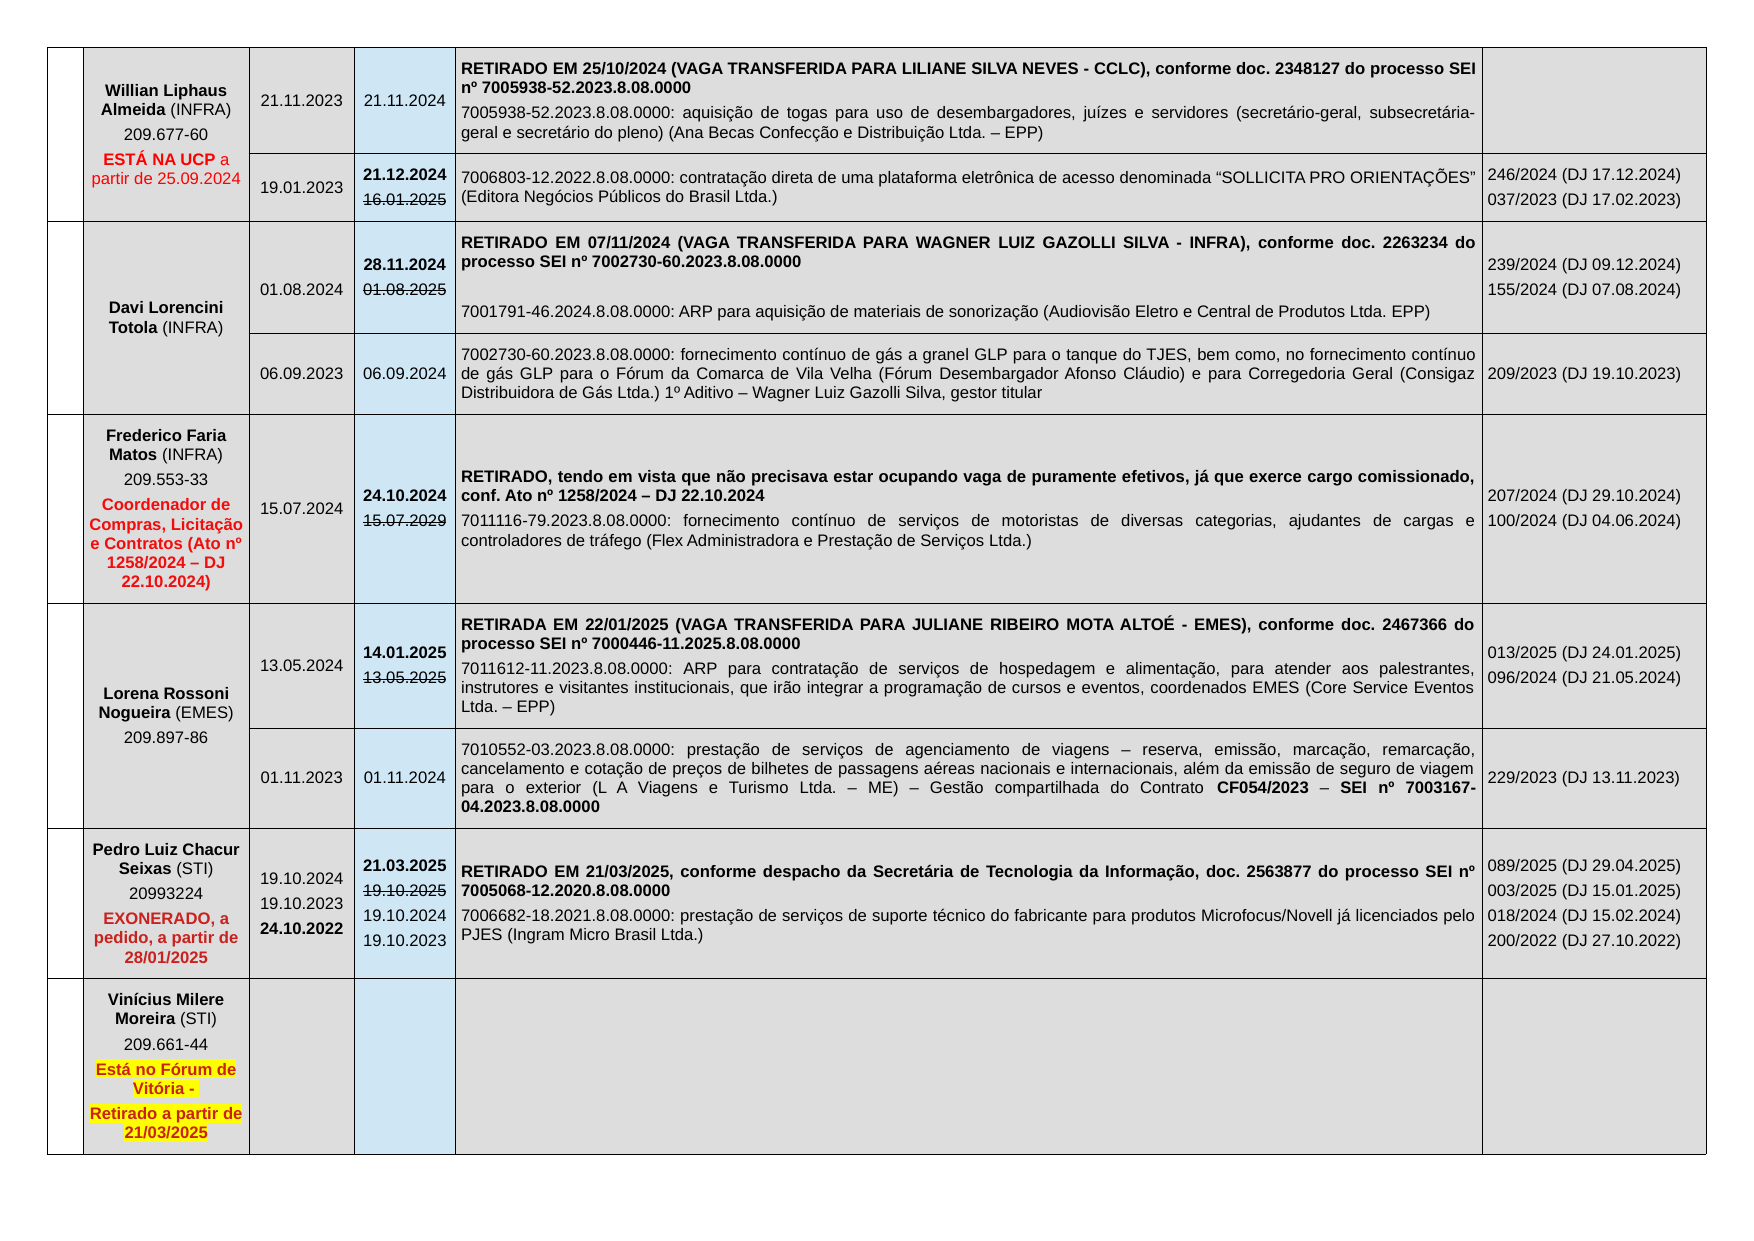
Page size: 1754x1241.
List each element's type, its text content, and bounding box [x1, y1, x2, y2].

table_cell 7002730-60.2023.8.08.0000: fornecimento contínuo de gás a granel GLP para o tanque do TJES, bem como, no fornecimento contínuo de gás GLP para o Fórum da Comarca de Vila Velha (Fórum Desembargador Afonso Cláudio) e para Corregedoria Geral (Consigaz Distribuidora de Gás Ltda.) 1º Aditivo – Wagner Luiz Gazolli Silva, gestor titular [456, 334, 1482, 414]
table_cell RETIRADO EM 07/11/2024 (VAGA TRANSFERIDA PARA WAGNER LUIZ GAZOLLI SILVA - INFRA), conforme doc. 2263234 do processo SEI nº 7002730-60.2023.8.08.0000 7001791-46.2024.8.08.0000: ARP para aquisição de materiais de sonorização (Audiovisão Eletro e Central de Produtos Ltda. EPP) [456, 222, 1482, 333]
table_cell Lorena Rossoni Nogueira (EMES) 209.897-86 [84, 604, 249, 828]
table_cell [48, 48, 83, 221]
table_cell Frederico Faria Matos (INFRA) 209.553-33 Coordenador de Compras, Licitação e Contratos (Ato nº 1258/2024 – DJ 22.10.2024) [84, 415, 249, 603]
table_cell Willian Liphaus Almeida (INFRA) 209.677-60 ESTÁ NA UCP a partir de 25.09.2024 [84, 48, 249, 221]
table_cell Davi Lorencini Totola (INFRA) [84, 222, 249, 414]
table_cell [48, 829, 83, 978]
table_cell 01.08.2024 [250, 222, 354, 333]
table_cell [355, 979, 455, 1154]
table_cell RETIRADO, tendo em vista que não precisava estar ocupando vaga de puramente efetivos, já que exerce cargo comissionado, conf. Ato nº 1258/2024 – DJ 22.10.2024 7011116-79.2023.8.08.0000: fornecimento contínuo de serviços de motoristas de diversas categorias, ajudantes de cargas e controladores de tráfego (Flex Administradora e Prestação de Serviços Ltda.) [456, 415, 1482, 603]
table_cell 21.03.2025 19.10.2025 19.10.2024 19.10.2023 [355, 829, 455, 978]
table_cell 207/2024 (DJ 29.10.2024) 100/2024 (DJ 04.06.2024) [1483, 415, 1706, 603]
table_cell 209/2023 (DJ 19.10.2023) [1483, 334, 1706, 414]
table_cell 7010552-03.2023.8.08.0000: prestação de serviços de agenciamento de viagens – reserva, emissão, marcação, remarcação, cancelamento e cotação de preços de bilhetes de passagens aéreas nacionais e internacionais, além da emissão de seguro de viagem para o exterior (L A Viagens e Turismo Ltda. – ME) – Gestão compartilhada do Contrato CF054/2023 – SEI nº 7003167-04.2023.8.08.0000 [456, 729, 1482, 828]
table_cell 19.01.2023 [250, 154, 354, 221]
table_cell [48, 604, 83, 828]
table_cell [1483, 979, 1706, 1154]
table_cell [48, 415, 83, 603]
table_cell 229/2023 (DJ 13.11.2023) [1483, 729, 1706, 828]
table_cell 013/2025 (DJ 24.01.2025) 096/2024 (DJ 21.05.2024) [1483, 604, 1706, 728]
table_cell [250, 979, 354, 1154]
table_cell 01.11.2024 [355, 729, 455, 828]
table_cell [48, 222, 83, 414]
table_cell 24.10.2024 15.07.2029 [355, 415, 455, 603]
table_cell 239/2024 (DJ 09.12.2024) 155/2024 (DJ 07.08.2024) [1483, 222, 1706, 333]
table_cell [456, 979, 1482, 1154]
table_cell [1483, 48, 1706, 153]
table_cell 246/2024 (DJ 17.12.2024) 037/2023 (DJ 17.02.2023) [1483, 154, 1706, 221]
table_cell RETIRADA EM 22/01/2025 (VAGA TRANSFERIDA PARA JULIANE RIBEIRO MOTA ALTOÉ - EMES), conforme doc. 2467366 do processo SEI nº 7000446-11.2025.8.08.0000 7011612-11.2023.8.08.0000: ARP para contratação de serviços de hospedagem e alimentação, para atender aos palestrantes, instrutores e visitantes institucionais, que irão integrar a programação de cursos e eventos, coordenados EMES (Core Service Eventos Ltda. – EPP) [456, 604, 1482, 728]
table_cell 21.11.2024 [355, 48, 455, 153]
table_cell Pedro Luiz Chacur Seixas (STI) 20993224 EXONERADO, a pedido, a partir de 28/01/2025 [84, 829, 249, 978]
table_cell [48, 979, 83, 1154]
table_cell 06.09.2024 [355, 334, 455, 414]
table_cell 14.01.2025 13.05.2025 [355, 604, 455, 728]
table_cell 28.11.2024 01.08.2025 [355, 222, 455, 333]
table_cell 19.10.2024 19.10.2023 24.10.2022 [250, 829, 354, 978]
table_cell RETIRADO EM 21/03/2025, conforme despacho da Secretária de Tecnologia da Informação, doc. 2563877 do processo SEI nº 7005068-12.2020.8.08.0000 7006682-18.2021.8.08.0000: prestação de serviços de suporte técnico do fabricante para produtos Microfocus/Novell já licenciados pelo PJES (Ingram Micro Brasil Ltda.) [456, 829, 1482, 978]
table_cell 7006803-12.2022.8.08.0000: contratação direta de uma plataforma eletrônica de acesso denominada “SOLLICITA PRO ORIENTAÇÕES” (Editora Negócios Públicos do Brasil Ltda.) [456, 154, 1482, 221]
table_cell 01.11.2023 [250, 729, 354, 828]
table_cell Vinícius Milere Moreira (STI) 209.661-44 Está no Fórum de Vitória - Retirado a partir de 21/03/2025 [84, 979, 249, 1154]
table_cell RETIRADO EM 25/10/2024 (VAGA TRANSFERIDA PARA LILIANE SILVA NEVES - CCLC), conforme doc. 2348127 do processo SEI nº 7005938-52.2023.8.08.0000 7005938-52.2023.8.08.0000: aquisição de togas para uso de desembargadores, juízes e servidores (secretário-geral, subsecretária-geral e secretário do pleno) (Ana Becas Confecção e Distribuição Ltda. – EPP) [456, 48, 1482, 153]
table_cell 06.09.2023 [250, 334, 354, 414]
table_cell 21.12.2024 16.01.2025 [355, 154, 455, 221]
table_cell 13.05.2024 [250, 604, 354, 728]
table_cell 15.07.2024 [250, 415, 354, 603]
table_cell 21.11.2023 [250, 48, 354, 153]
table_cell 089/2025 (DJ 29.04.2025) 003/2025 (DJ 15.01.2025) 018/2024 (DJ 15.02.2024) 200/2022 (DJ 27.10.2022) [1483, 829, 1706, 978]
